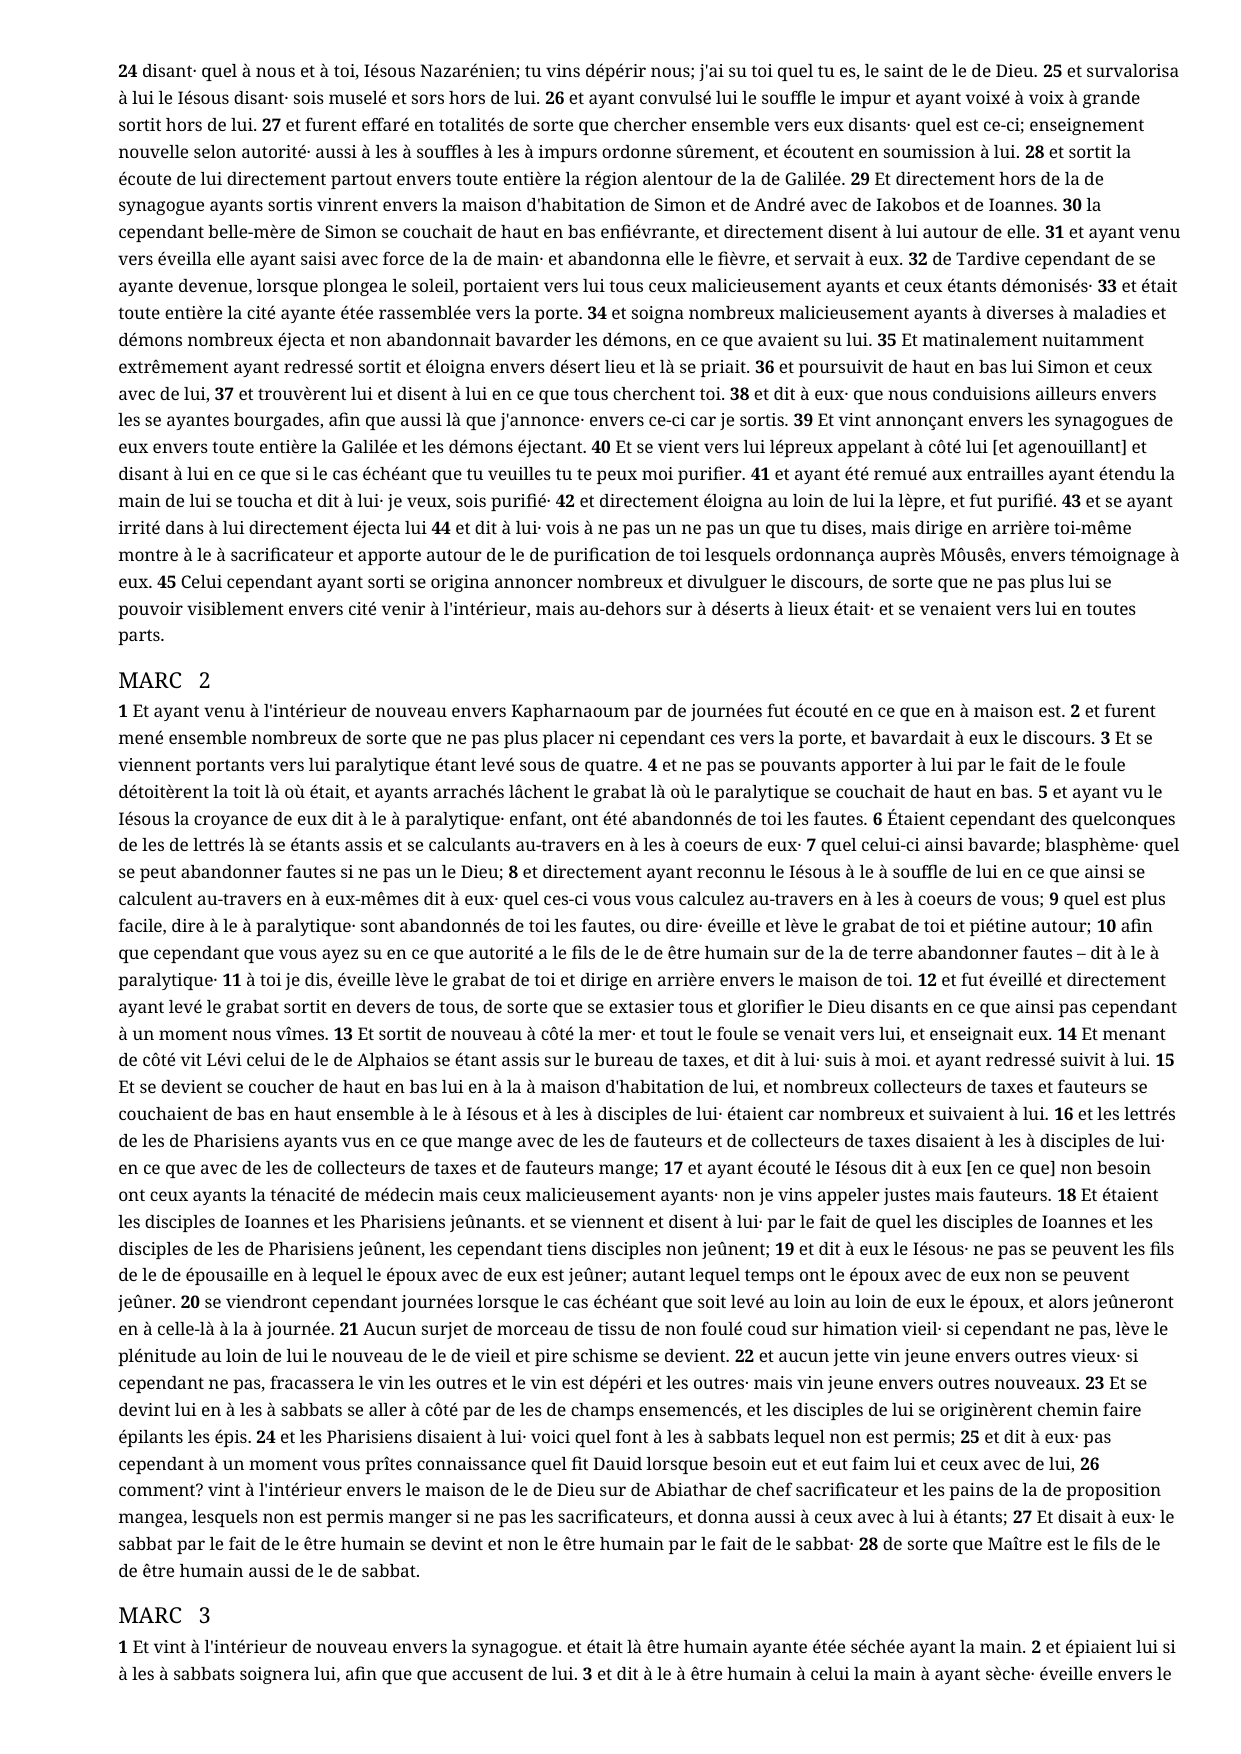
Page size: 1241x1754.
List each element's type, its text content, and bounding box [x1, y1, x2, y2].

text 24 disant· quel à nous et à toi, Iésous Nazarénien; tu vins dépérir nous; j'ai su toi quel tu es, le saint de le de Dieu. 25 et survalorisa à lui le Iésous disant· sois muselé et sors hors de lui. 26 et ayant convulsé lui le souffle le impur et ayant voixé à voix à grande sortit hors de lui. 27 et furent effaré en totalités de sorte que chercher ensemble vers eux disants· quel est ce-ci; enseignement nouvelle selon autorité· aussi à les à souffles à les à impurs ordonne sûrement, et écoutent en soumission à lui. 28 et sortit la écoute de lui directement partout envers toute entière la région alentour de la de Galilée. 29 Et directement hors de la de synagogue ayants sortis vinrent envers la maison d'habitation de Simon et de André avec de Iakobos et de Ioannes. 30 la cependant belle-mère de Simon se couchait de haut en bas enfiévrante, et directement disent à lui autour de elle. 31 et ayant venu vers éveilla elle ayant saisi avec force de la de main· et abandonna elle le fièvre, et servait à eux. 32 de Tardive cependant de se ayante devenue, lorsque plongea le soleil, portaient vers lui tous ceux malicieusement ayants et ceux étants démonisés· 33 et était toute entière la cité ayante étée rassemblée vers la porte. 34 et soigna nombreux malicieusement ayants à diverses à maladies et démons nombreux éjecta et non abandonnait bavarder les démons, en ce que avaient su lui. 35 Et matinalement nuitamment extrêmement ayant redressé sortit et éloigna envers désert lieu et là se priait. 36 et poursuivit de haut en bas lui Simon et ceux avec de lui, 37 et trouvèrent lui et disent à lui en ce que tous cherchent toi. 38 et dit à eux· que nous conduisions ailleurs envers les se ayantes bourgades, afin que aussi là que j'annonce· envers ce-ci car je sortis. 39 Et vint annonçant envers les synagogues de eux envers toute entière la Galilée et les démons éjectant. 40 Et se vient vers lui lépreux appelant à côté lui [et agenouillant] et disant à lui en ce que si le cas échéant que tu veuilles tu te peux moi purifier. 41 et ayant été remué aux entrailles ayant étendu la main de lui se toucha et dit à lui· je veux, sois purifié· 42 et directement éloigna au loin de lui la lèpre, et fut purifié. 43 et se ayant irrité dans à lui directement éjecta lui 44 et dit à lui· vois à ne pas un ne pas un que tu dises, mais dirige en arrière toi-même montre à le à sacrificateur et apporte autour de le de purification de toi lesquels ordonnança auprès Môusês, envers témoignage à eux. 45 Celui cependant ayant sorti se origina annoncer nombreux et divulguer le discours, de sorte que ne pas plus lui se pouvoir visiblement envers cité venir à l'intérieur, mais au-dehors sur à déserts à lieux était· et se venaient vers lui en toutes parts. [118, 59, 1181, 647]
text 1 Et vint à l'intérieur de nouveau envers la synagogue. et était là être humain ayante étée séchée ayant la main. 2 et épiaient lui si à les à sabbats soignera lui, afin que que accusent de lui. 3 et dit à le à être humain à celui la main à ayant sèche· éveille envers le [118, 1635, 1181, 1685]
text 1 Et ayant venu à l'intérieur de nouveau envers Kapharnaoum par de journées fut écouté en ce que en à maison est. 2 et furent mené ensemble nombreux de sorte que ne pas plus placer ni cependant ces vers la porte, et bavardait à eux le discours. 3 Et se viennent portants vers lui paralytique étant levé sous de quatre. 4 et ne pas se pouvants apporter à lui par le fait de le foule détoitèrent la toit là où était, et ayants arrachés lâchent le grabat là où le paralytique se couchait de haut en bas. 5 et ayant vu le Iésous la croyance de eux dit à le à paralytique· enfant, ont été abandonnés de toi les fautes. 6 Étaient cependant des quelconques de les de lettrés là se étants assis et se calculants au-travers en à les à coeurs de eux· 7 quel celui-ci ainsi bavarde; blasphème· quel se peut abandonner fautes si ne pas un le Dieu; 8 et directement ayant reconnu le Iésous à le à souffle de lui en ce que ainsi se calculent au-travers en à eux-mêmes dit à eux· quel ces-ci vous vous calculez au-travers en à les à coeurs de vous; 9 quel est plus facile, dire à le à paralytique· sont abandonnés de toi les fautes, ou dire· éveille et lève le grabat de toi et piétine autour; 10 afin que cependant que vous ayez su en ce que autorité a le fils de le de être humain sur de la de terre abandonner fautes – dit à le à paralytique· 11 à toi je dis, éveille lève le grabat de toi et dirige en arrière envers le maison de toi. 12 et fut éveillé et directement ayant levé le grabat sortit en devers de tous, de sorte que se extasier tous et glorifier le Dieu disants en ce que ainsi pas cependant à un moment nous vîmes. 13 Et sortit de nouveau à côté la mer· et tout le foule se venait vers lui, et enseignait eux. 14 Et menant de côté vit Lévi celui de le de Alphaios se étant assis sur le bureau de taxes, et dit à lui· suis à moi. et ayant redressé suivit à lui. 15 Et se devient se coucher de haut en bas lui en à la à maison d'habitation de lui, et nombreux collecteurs de taxes et fauteurs se couchaient de bas en haut ensemble à le à Iésous et à les à disciples de lui· étaient car nombreux et suivaient à lui. 16 et les lettrés de les de Pharisiens ayants vus en ce que mange avec de les de fauteurs et de collecteurs de taxes disaient à les à disciples de lui· en ce que avec de les de collecteurs de taxes et de fauteurs mange; 17 et ayant écouté le Iésous dit à eux [en ce que] non besoin ont ceux ayants la ténacité de médecin mais ceux malicieusement ayants· non je vins appeler justes mais fauteurs. 18 Et étaient les disciples de Ioannes et les Pharisiens jeûnants. et se viennent et disent à lui· par le fait de quel les disciples de Ioannes et les disciples de les de Pharisiens jeûnent, les cependant tiens disciples non jeûnent; 19 et dit à eux le Iésous· ne pas se peuvent les fils de le de épousaille en à lequel le époux avec de eux est jeûner; autant lequel temps ont le époux avec de eux non se peuvent jeûner. 20 se viendront cependant journées lorsque le cas échéant que soit levé au loin au loin de eux le époux, et alors jeûneront en à celle-là à la à journée. 21 Aucun surjet de morceau de tissu de non foulé coud sur himation vieil· si cependant ne pas, lève le plénitude au loin de lui le nouveau de le de vieil et pire schisme se devient. 22 et aucun jette vin jeune envers outres vieux· si cependant ne pas, fracassera le vin les outres et le vin est dépéri et les outres· mais vin jeune envers outres nouveaux. 23 Et se devint lui en à les à sabbats se aller à côté par de les de champs ensemencés, et les disciples de lui se originèrent chemin faire épilants les épis. 24 et les Pharisiens disaient à lui· voici quel font à les à sabbats lequel non est permis; 25 et dit à eux· pas cependant à un moment vous prîtes connaissance quel fit Dauid lorsque besoin eut et eut faim lui et ceux avec de lui, 26 comment? vint à l'intérieur envers le maison de le de Dieu sur de Abiathar de chef sacrificateur et les pains de la de proposition mangea, lesquels non est permis manger si ne pas les sacrificateurs, et donna aussi à ceux avec à lui à étants; 27 Et disait à eux· le sabbat par le fait de le être humain se devint et non le être humain par le fait de le sabbat· 28 de sorte que Maître est le fils de le de être humain aussi de le de sabbat. [118, 699, 1181, 1582]
text MARC 3 [118, 1601, 1181, 1630]
text MARC 2 [118, 665, 1181, 695]
